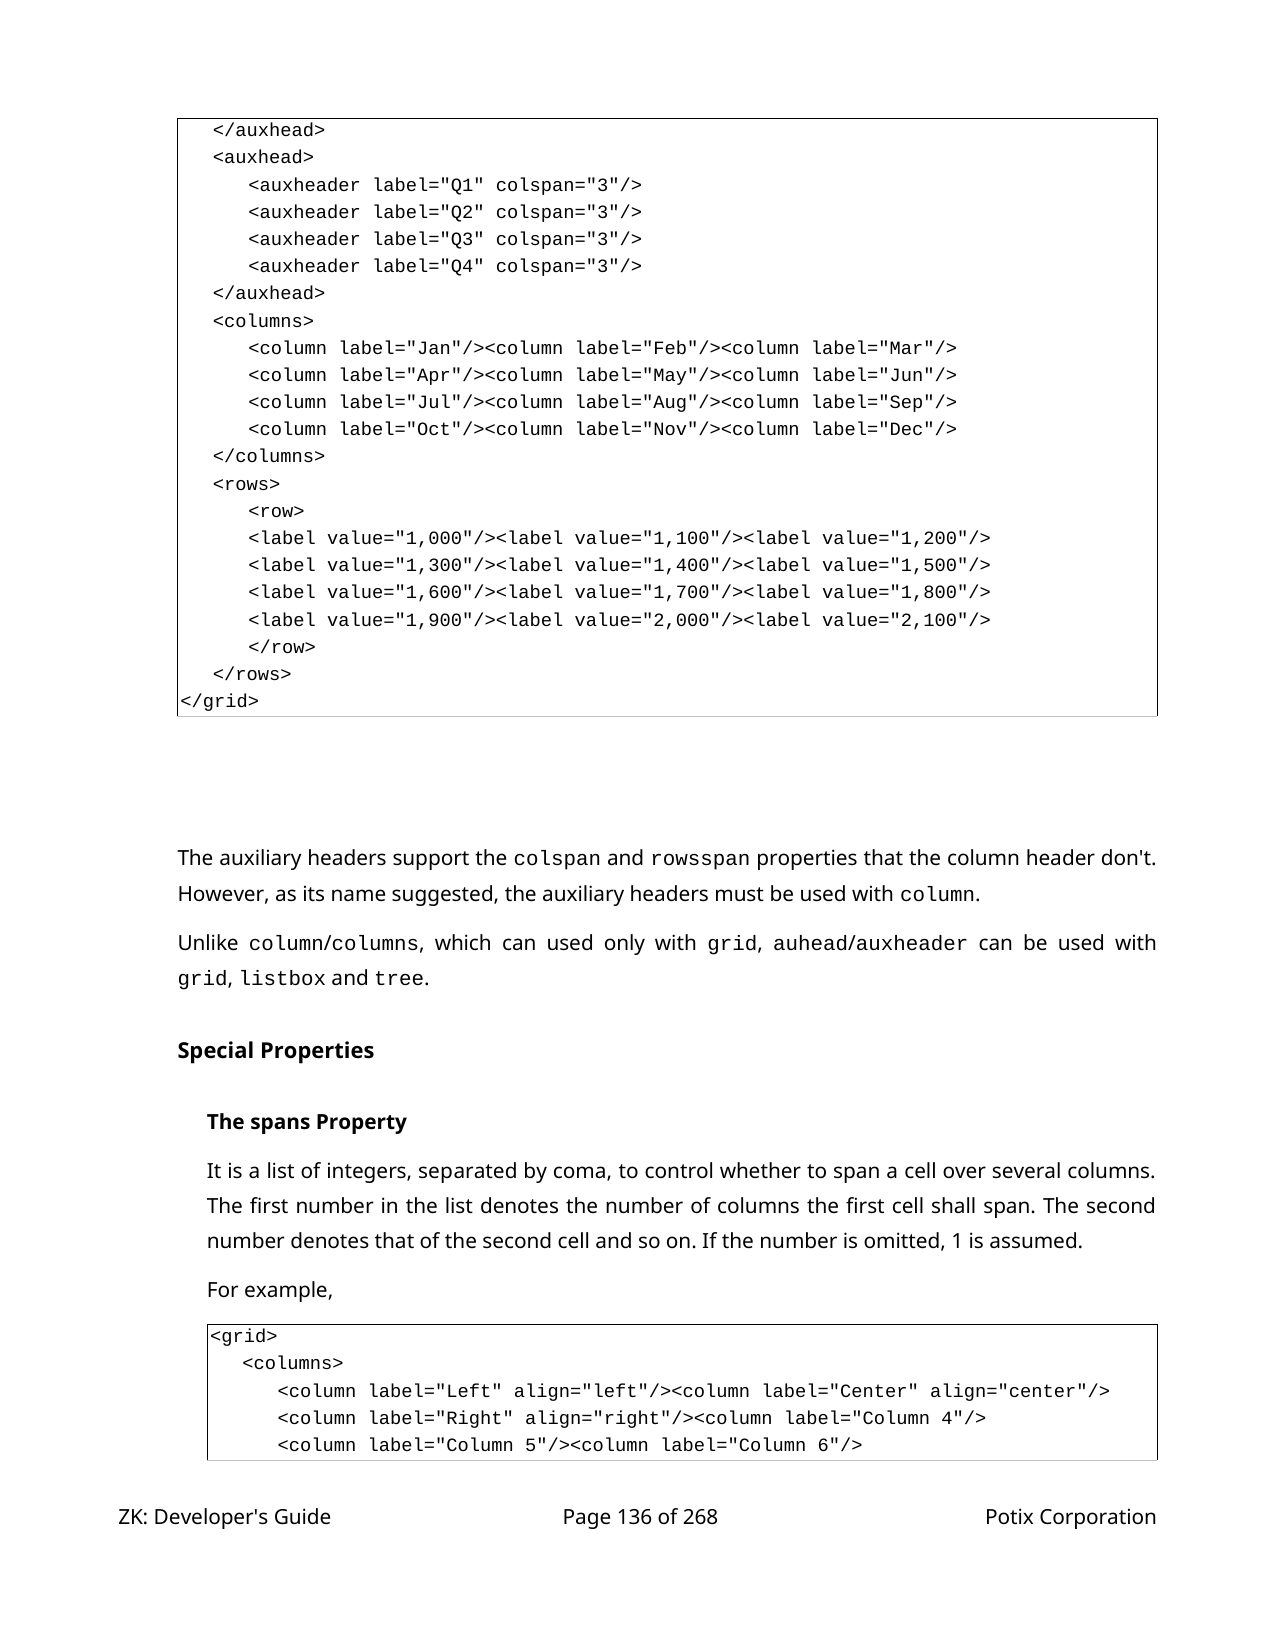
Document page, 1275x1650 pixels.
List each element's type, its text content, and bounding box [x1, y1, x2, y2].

text <label value="1,600"/><label value="1,700"/><label value="1,800"/> [178, 580, 1157, 604]
text <auxhead> [178, 145, 1157, 169]
text <column label="Jan"/><column label="Feb"/><column label="Mar"/> [178, 336, 1157, 360]
text </auxhead> [178, 119, 1157, 142]
text <column label="Oct"/><column label="Nov"/><column label="Dec"/> [178, 417, 1157, 441]
text <label value="1,300"/><label value="1,400"/><label value="1,500"/> [178, 553, 1157, 577]
text </auxhead> [178, 281, 1157, 306]
text It is a list of integers, separated by coma, to control whether to span a cell over several columns. The first number in the list denotes the number of columns the first cell shall span. The second number denotes that of the second cell and so on. If the number is omitted, 1 is assumed. [207, 1156, 1157, 1254]
text <label value="1,000"/><label value="1,100"/><label value="1,200"/> [178, 526, 1157, 550]
text </row> [178, 635, 1157, 659]
text <column label="Jul"/><column label="Aug"/><column label="Sep"/> [178, 390, 1157, 414]
subtitle The spans Property [207, 1107, 1157, 1135]
text <auxheader label="Q2" colspan="3"/> [178, 200, 1157, 224]
subtitle Special Properties [177, 1034, 1157, 1064]
text <column label="Left" align="left"/><column label="Center" align="center"/> [208, 1378, 1157, 1403]
text For example, [207, 1275, 1157, 1303]
text The auxiliary headers support the colspan and rowsspan properties that the column header don't. However, as its name suggested, the auxiliary headers must be used with column. [177, 737, 1157, 907]
text <grid> [208, 1325, 1157, 1348]
text <columns> [178, 308, 1157, 333]
text <column label="Apr"/><column label="May"/><column label="Jun"/> [178, 363, 1157, 387]
text <columns> [208, 1351, 1157, 1376]
text <rows> [178, 472, 1157, 496]
text <column label="Right" align="right"/><column label="Column 4"/> [208, 1406, 1157, 1430]
text Unlike column/columns, which can used only with grid, auhead/auxheader can be used with grid, listbox and tree. [177, 928, 1157, 992]
text </rows> [178, 662, 1157, 686]
text <label value="1,900"/><label value="2,000"/><label value="2,100"/> [178, 607, 1157, 632]
text <column label="Column 5"/><column label="Column 6"/> [208, 1433, 1157, 1460]
text </grid> [178, 689, 1157, 716]
text </columns> [178, 444, 1157, 469]
text <auxheader label="Q4" colspan="3"/> [178, 254, 1157, 278]
text <auxheader label="Q1" colspan="3"/> [178, 172, 1157, 197]
text <row> [178, 499, 1157, 523]
text <auxheader label="Q3" colspan="3"/> [178, 227, 1157, 251]
